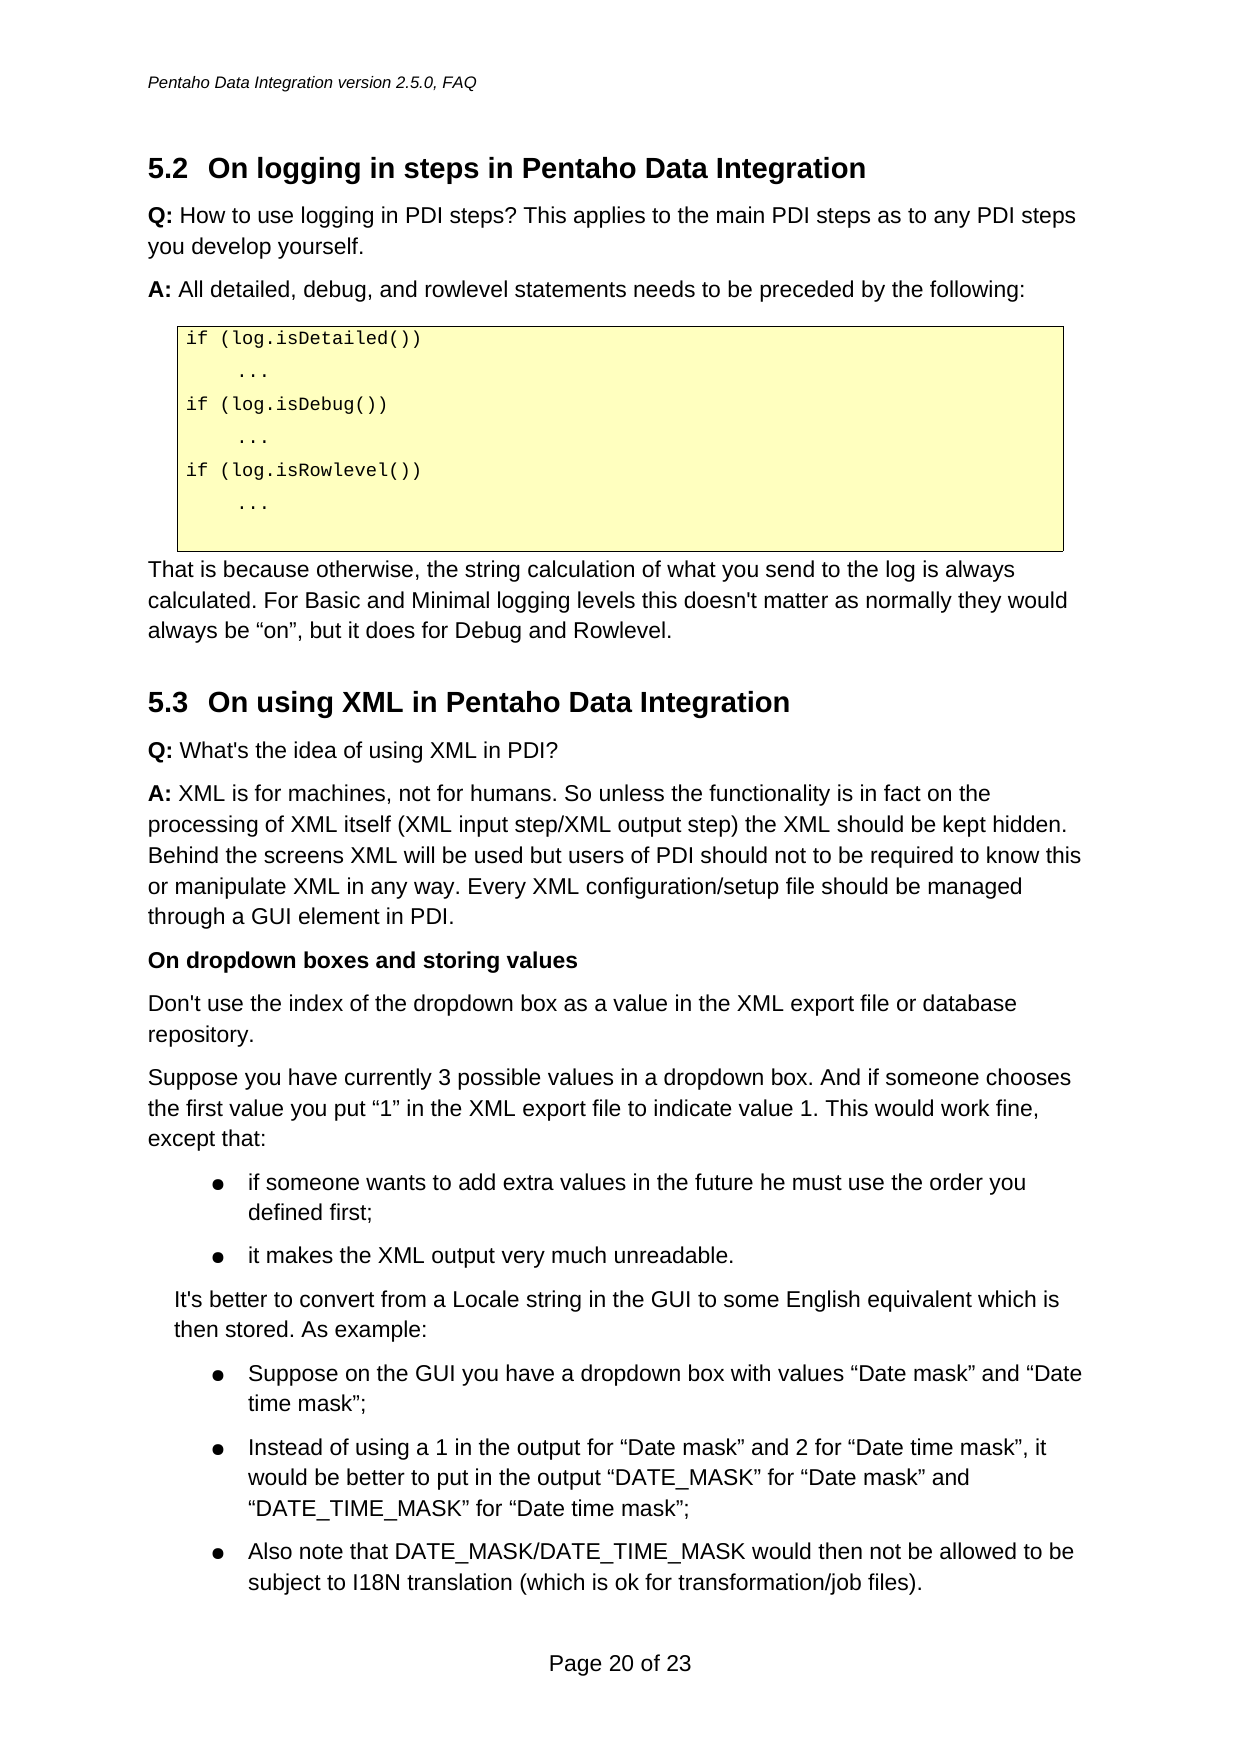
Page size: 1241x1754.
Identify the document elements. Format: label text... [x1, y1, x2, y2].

text ... [178, 492, 1063, 515]
list if someone wants to add extra values in the future he must use the order you defined first; [221, 1169, 1092, 1226]
text if (log.isRowlevel()) [178, 459, 1063, 482]
text A: XML is for machines, not for humans. So unless the functionality is in fact on the processing of XML itself (XML input step/XML output step) the XML should be kept hidden. Behind the screens XML will be used but users of PDI should not to be required to know this or manipulate XML in any way. Every XML configuration/setup file should be managed through a GUI element in PDI. [148, 781, 1092, 930]
text That is because otherwise, the string calculation of what you send to the log is always calculated. For Basic and Minimal logging levels this doesn't matter as normally they would always be “on”, but it does for Debug and Rowlevel. [148, 557, 1092, 644]
text Q: What's the idea of using XML in PDI? [148, 738, 1092, 763]
text On dropdown boxes and storing values [148, 947, 1092, 973]
list Also note that DATE_MASK/DATE_TIME_MASK would then not be allowed to be subject to I18N translation (which is ok for transformation/job files). [221, 1539, 1092, 1595]
list Suppose on the GUI you have a dropdown box with values “Date mask” and “Date time mask”; [221, 1360, 1092, 1417]
list It's better to convert from a Locale string in the GUI to some English equivalent which is then stored. As example: [148, 1286, 1092, 1343]
list it makes the XML output very much unreadable. [221, 1243, 1092, 1269]
text A: All detailed, debug, and rowlevel statements needs to be preceded by the following: [148, 277, 1092, 303]
text if (log.isDetailed()) [178, 327, 1063, 350]
text Don't use the index of the dropdown box as a value in the XML export file or database repository. [148, 991, 1092, 1047]
list Instead of using a 1 in the output for “Date mask” and 2 for “Date time mask”, it would be better to put in the output “DATE_MASK” for “Date mask” and “DATE_TIME_MASK” for “Date time mask”; [221, 1434, 1092, 1521]
text Suppose you have currently 3 possible values in a dropdown box. And if someone chooses the first value you put “1” in the XML export file to indicate value 1. This would work fine, except that: [148, 1064, 1092, 1152]
subtitle On using XML in Pentaho Data Integration [148, 686, 1092, 719]
text Q: How to use logging in PDI steps? This applies to the main PDI steps as to any PDI steps you develop yourself. [148, 203, 1092, 259]
subtitle On logging in steps in Pentaho Data Integration [148, 152, 1092, 184]
text ... [178, 359, 1063, 383]
text ... [178, 426, 1063, 449]
text if (log.isDebug()) [178, 392, 1063, 416]
